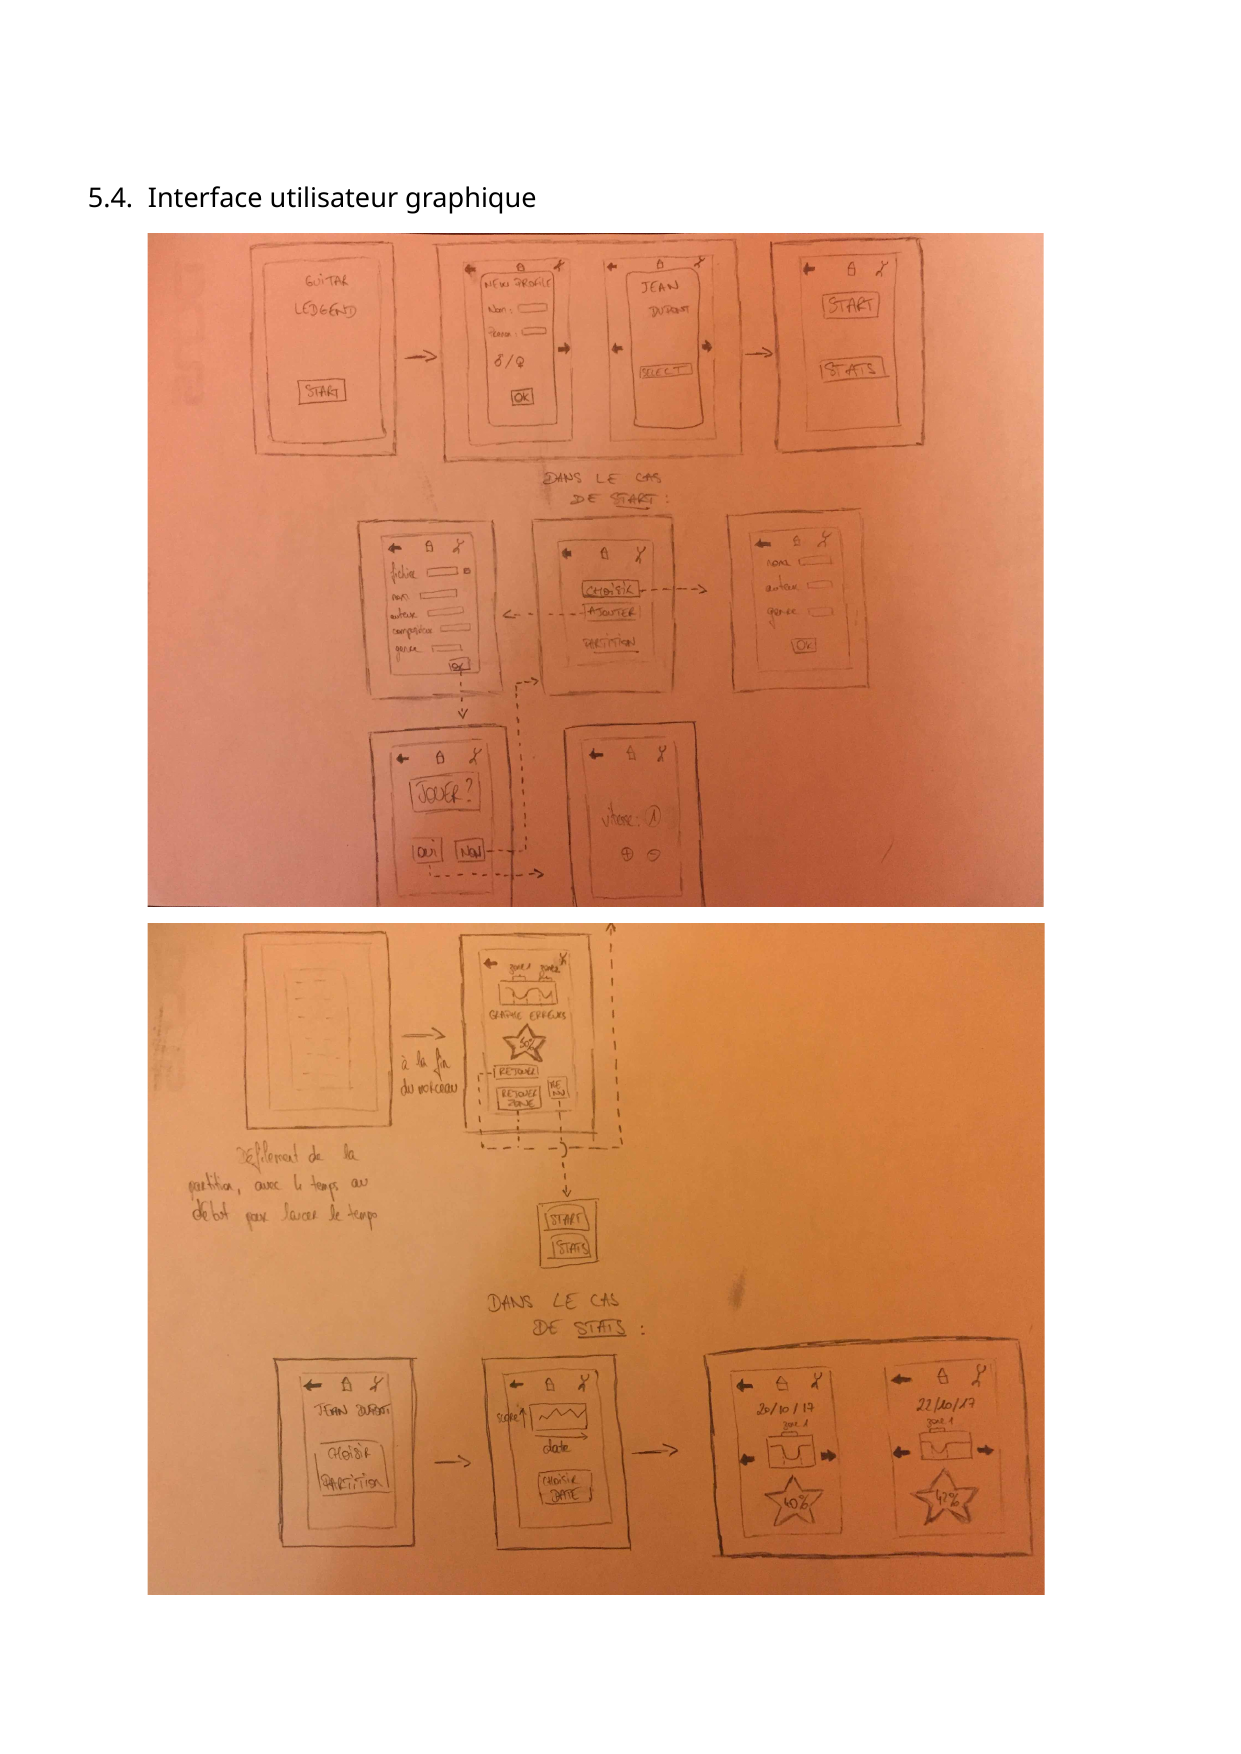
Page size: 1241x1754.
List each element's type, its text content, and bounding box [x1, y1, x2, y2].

subtitle Interface utilisateur graphique [88, 179, 1093, 216]
